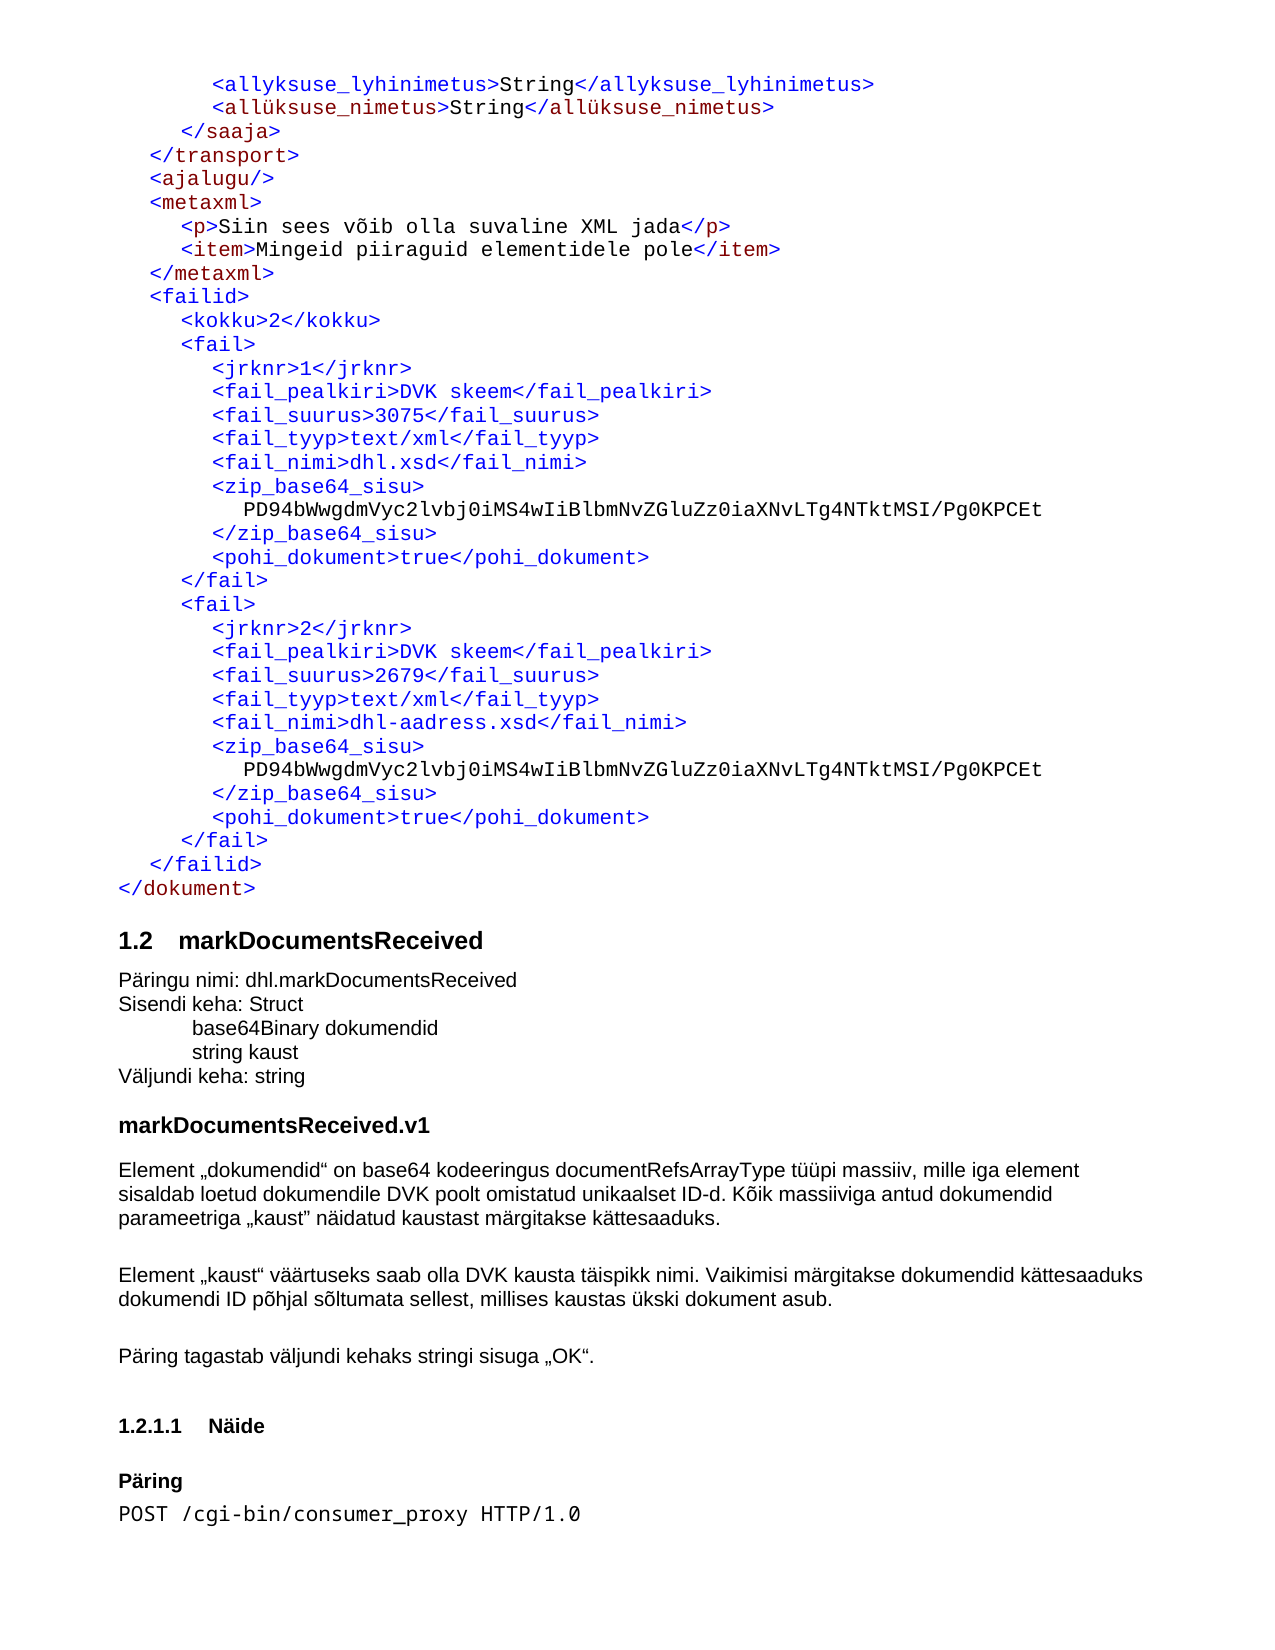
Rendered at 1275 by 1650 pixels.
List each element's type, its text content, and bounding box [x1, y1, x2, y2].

text <allyksuse_lyhinimetus>String</allyksuse_lyhinimetus> [118, 74, 1157, 97]
text <zip_base64_sisu> [118, 736, 1157, 759]
text <fail_tyyp>text/xml</fail_tyyp> [118, 688, 1157, 712]
text </transport> [118, 145, 1157, 168]
text <ajalugu/> [118, 168, 1157, 192]
text <kokku>2</kokku> [118, 310, 1157, 334]
text string kaust [118, 1039, 1157, 1063]
text Päring tagastab väljundi kehaks stringi sisuga „OK“. [118, 1344, 1157, 1368]
text PD94bWwgdmVyc2lvbj0iMS4wIiBlbmNvZGluZz0iaXNvLTg4NTktMSI/Pg0KPCEt </zip_base64_sisu> <pohi_dokument>true</pohi_dokument> [212, 499, 1157, 570]
text <fail_pealkiri>DVK skeem</fail_pealkiri> [118, 381, 1157, 405]
text <item>Mingeid piiraguid elementidele pole</item> [118, 239, 1157, 263]
text </dokument> [118, 878, 1157, 901]
text </fail> [118, 830, 1157, 854]
text <p>Siin sees võib olla suvaline XML jada</p> [118, 216, 1157, 239]
subtitle Näide [118, 1414, 1157, 1438]
text <fail> [118, 594, 1157, 618]
text Päringu nimi: dhl.markDocumentsReceived [118, 968, 1157, 992]
text Element „kaust“ väärtuseks saab olla DVK kausta täispikk nimi. Vaikimisi märgitakse dokumendid kättesaaduks dokumendi ID põhjal sõltumata sellest, millises kaustas ükski dokument asub. [118, 1263, 1157, 1311]
text </saaja> [118, 121, 1157, 145]
text <jrknr>2</jrknr> [118, 618, 1157, 641]
subtitle markDocumentsReceived.v1 [118, 1112, 1157, 1139]
text <jrknr>1</jrknr> [118, 357, 1157, 381]
text </metaxml> [118, 263, 1157, 287]
text <fail_suurus>2679</fail_suurus> [118, 665, 1157, 688]
text Sisendi keha: Struct [118, 992, 1157, 1016]
text <fail_nimi>dhl.xsd</fail_nimi> [118, 452, 1157, 476]
text Element „dokumendid“ on base64 kodeeringus documentRefsArrayType tüüpi massiiv, mille iga element sisaldab loetud dokumendile DVK poolt omistatud unikaalset ID-d. Kõik massiiviga antud dokumendid parameetriga „kaust” näidatud kaustast märgitakse kättesaaduks. [118, 1157, 1157, 1229]
text <fail_suurus>3075</fail_suurus> [118, 405, 1157, 428]
text <fail_tyyp>text/xml</fail_tyyp> [118, 428, 1157, 452]
subtitle Päring [118, 1469, 1157, 1493]
text </fail> [118, 570, 1157, 594]
text <fail> [118, 334, 1157, 357]
text </failid> [118, 854, 1157, 878]
text Väljundi keha: string [118, 1063, 1157, 1087]
text <fail_nimi>dhl-aadress.xsd</fail_nimi> [118, 712, 1157, 736]
text <metaxml> [118, 192, 1157, 216]
text POST /cgi-bin/consumer_proxy HTTP/1.0 [118, 1499, 1157, 1528]
text <fail_pealkiri>DVK skeem</fail_pealkiri> [118, 641, 1157, 665]
text PD94bWwgdmVyc2lvbj0iMS4wIiBlbmNvZGluZz0iaXNvLTg4NTktMSI/Pg0KPCEt </zip_base64_sisu> <pohi_dokument>true</pohi_dokument> [212, 759, 1157, 830]
text <failid> [118, 287, 1157, 310]
subtitle markDocumentsReceived [118, 926, 1157, 955]
text base64Binary dokumendid [118, 1016, 1157, 1039]
text <allüksuse_nimetus>String</allüksuse_nimetus> [118, 97, 1157, 121]
text <zip_base64_sisu> [118, 476, 1157, 499]
